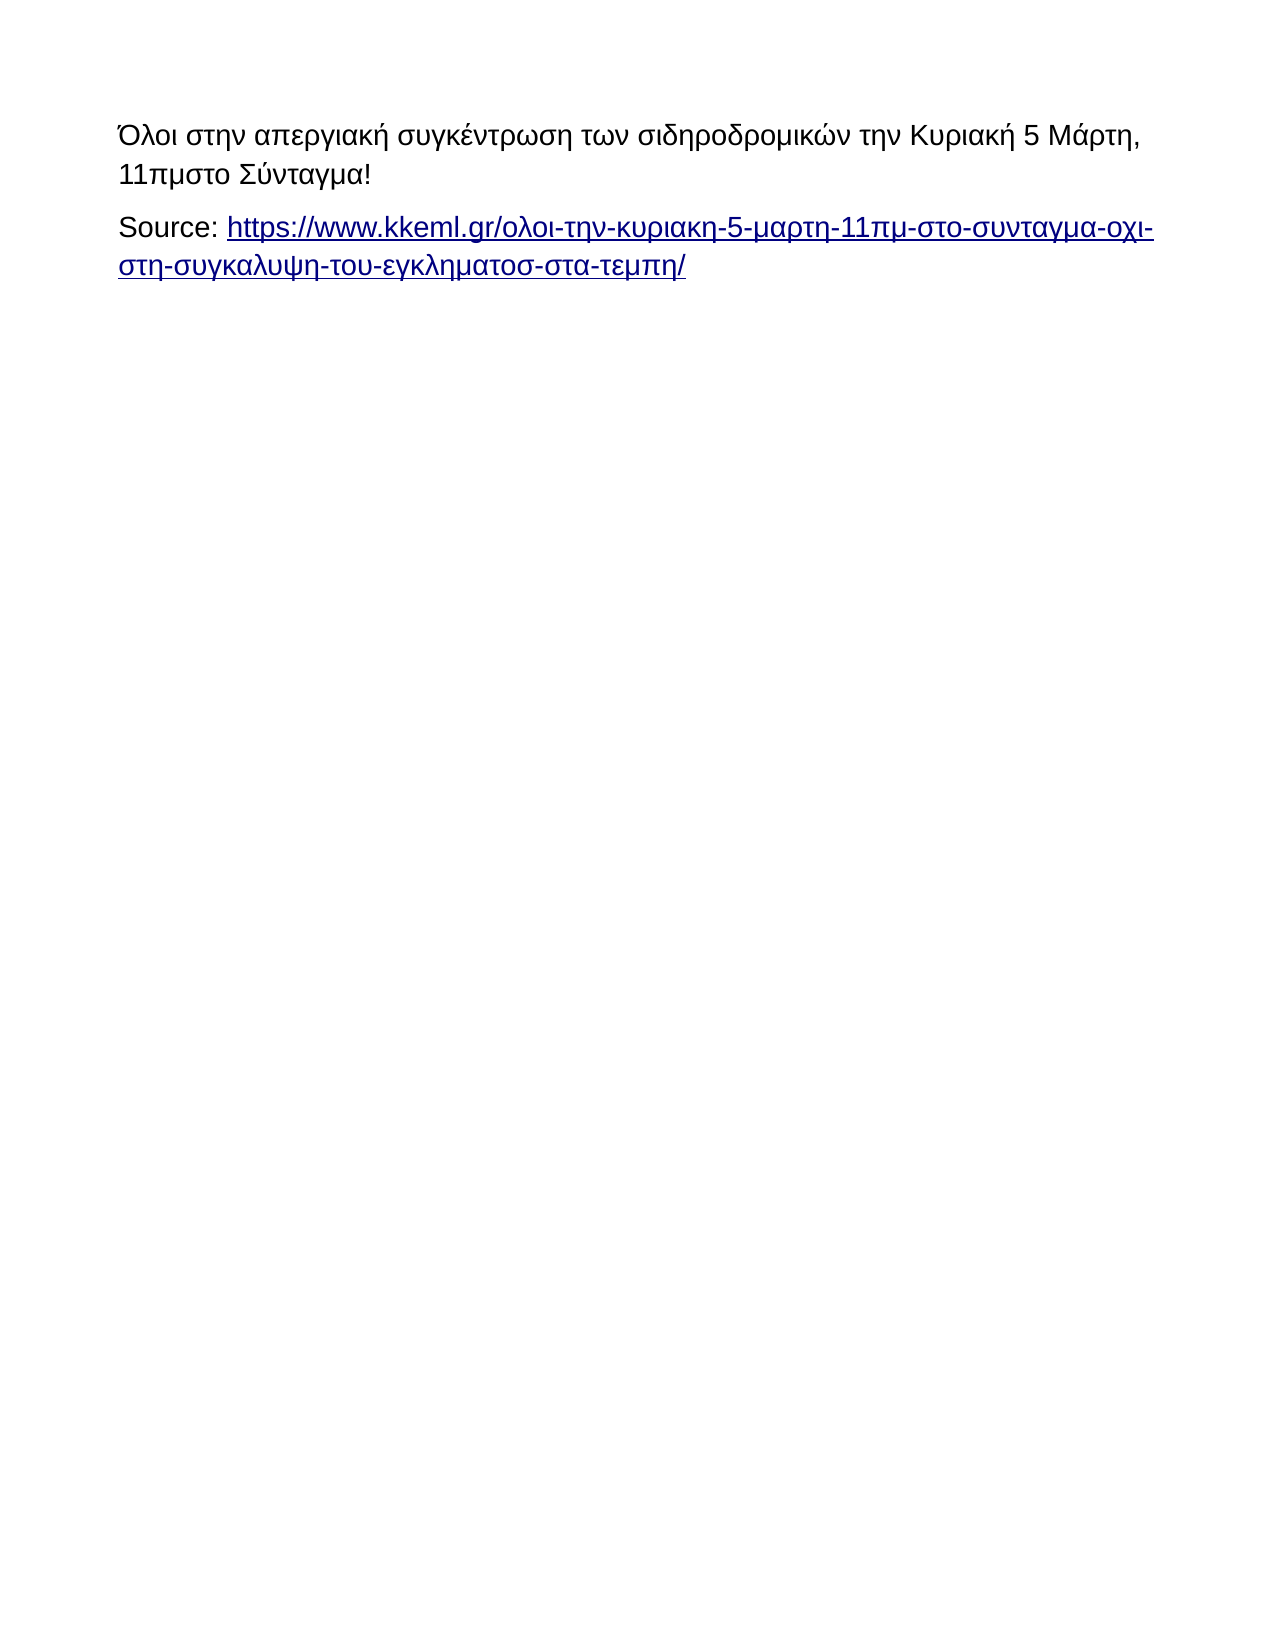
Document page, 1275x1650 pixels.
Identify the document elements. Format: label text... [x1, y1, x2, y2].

text Όλοι στην απεργιακή συγκέντρωση των σιδηροδρομικών την Κυριακή 5 Μάρτη, 11πμστο Σύνταγμα! [118, 118, 1157, 190]
text Source: https://www.kkeml.gr/ολοι-την-κυριακη-5-μαρτη-11πμ-στο-συνταγμα-οχι-στη-συγκαλυψη-του-εγκληματοσ-στα-τεμπη/ [118, 210, 1157, 282]
